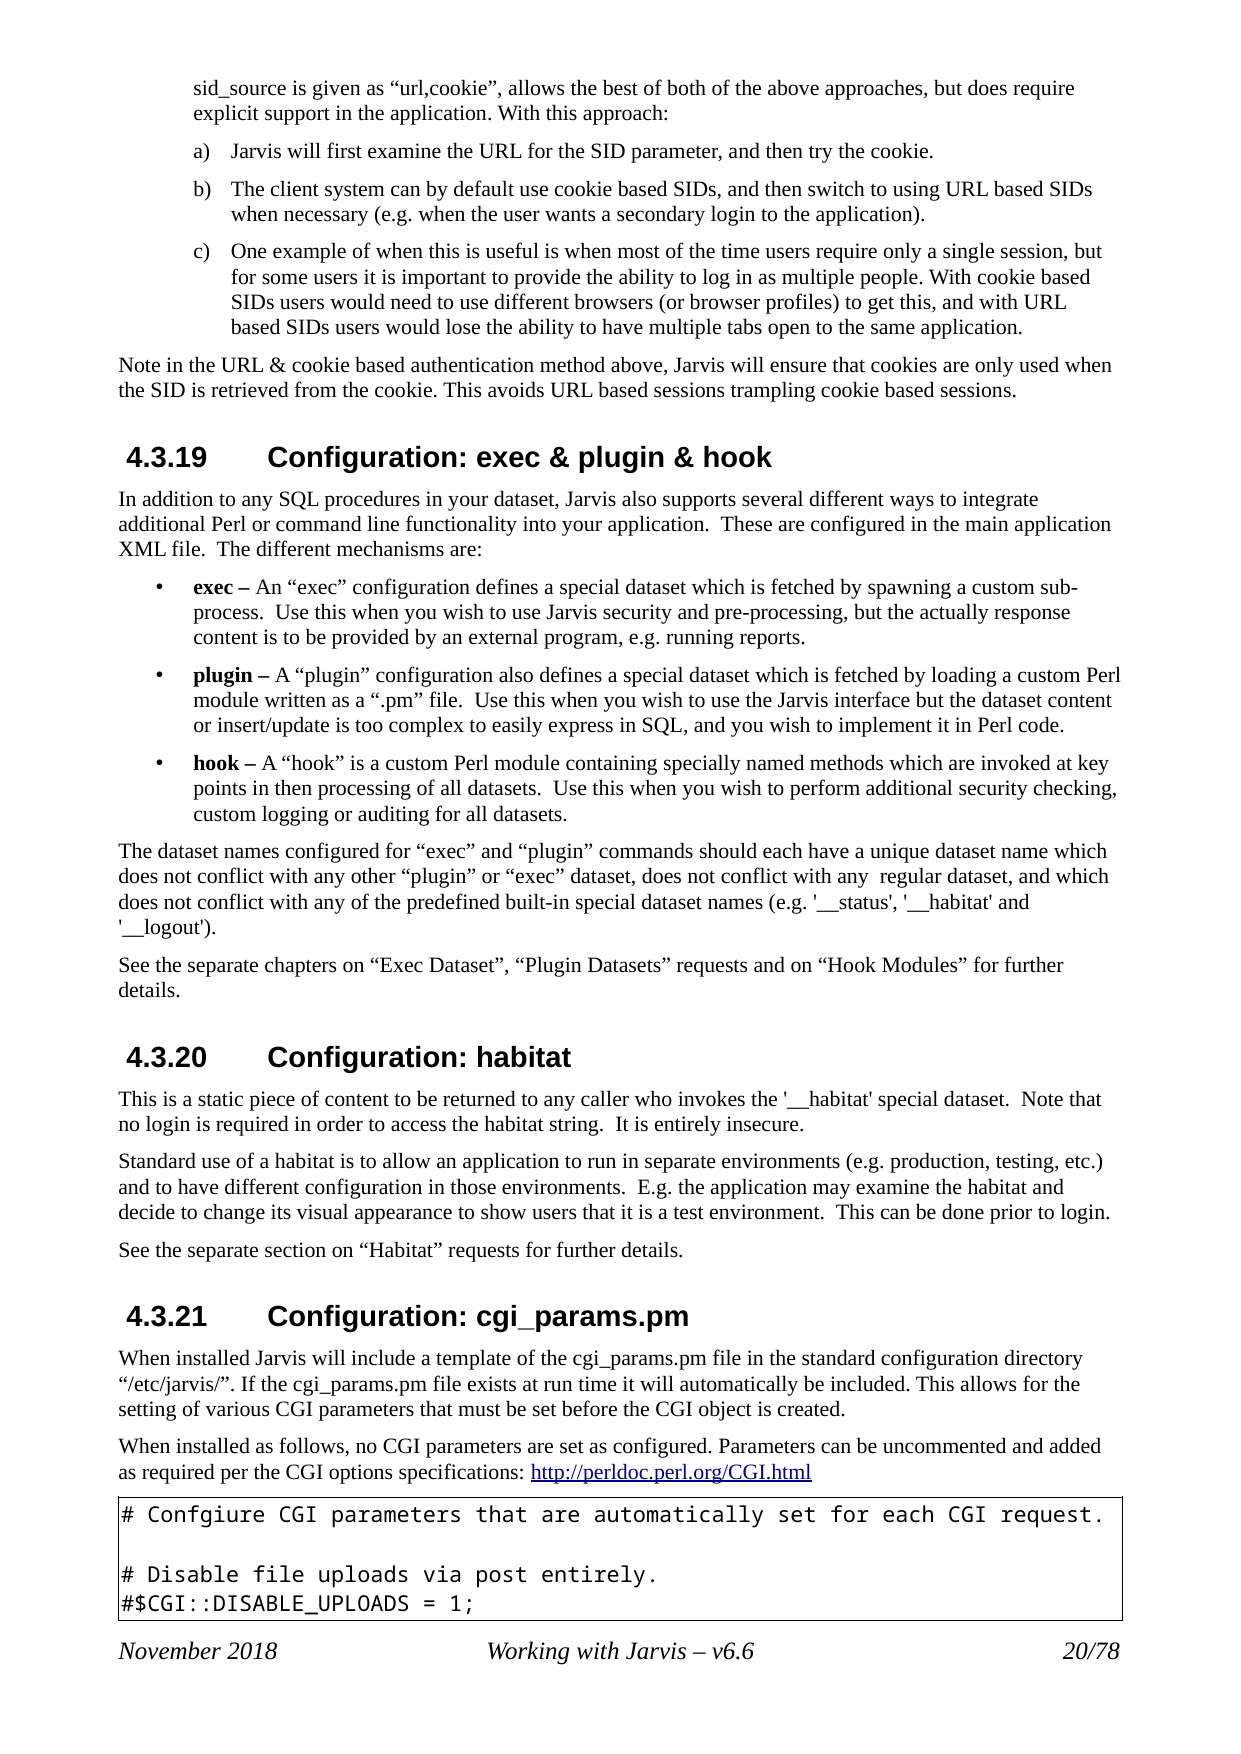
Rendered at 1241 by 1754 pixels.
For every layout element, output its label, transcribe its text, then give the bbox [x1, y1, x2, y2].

text #$CGI::DISABLE_UPLOADS = 1; [119, 1586, 1122, 1620]
list plugin – A “plugin” configuration also defines a special dataset which is fetched by loading a custom Perl module written as a “.pm” file. Use this when you wish to use the Jarvis interface but the dataset content or insert/update is too complex to easily express in SQL, and you wish to implement it in Perl code. [156, 662, 1122, 738]
list exec – An “exec” configuration defines a special dataset which is fetched by spawning a custom sub-process. Use this when you wish to use Jarvis security and pre-processing, but the actually response content is to be provided by an external program, e.g. running reports. [156, 574, 1122, 649]
list The client system can by default use cookie based SIDs, and then switch to using URL based SIDs when necessary (e.g. when the user wants a secondary login to the application). [193, 176, 1122, 226]
list Jarvis will first examine the URL for the SID parameter, and then try the cookie. [193, 138, 1122, 163]
text When installed Jarvis will include a template of the cgi_params.pm file in the standard configuration directory “/etc/jarvis/”. If the cgi_params.pm file exists at run time it will automatically be included. This allows for the setting of various CGI parameters that must be set before the CGI object is created. [118, 1345, 1122, 1421]
text See the separate chapters on “Exec Dataset”, “Plugin Datasets” requests and on “Hook Modules” for further details. [118, 952, 1122, 1002]
list One example of when this is useful is when most of the time users require only a single session, but for some users it is important to provide the ability to log in as multiple people. With cookie based SIDs users would need to use different browsers (or browser profiles) to get this, and with URL based SIDs users would lose the ability to have multiple tabs open to the same application. [193, 238, 1122, 339]
text See the separate section on “Habitat” requests for further details. [118, 1237, 1122, 1262]
subtitle Configuration: cgi_params.pm [118, 1299, 1122, 1333]
text When installed as follows, no CGI parameters are set as configured. Parameters can be uncommented and added as required per the CGI options specifications: http://perldoc.perl.org/CGI.html [118, 1433, 1122, 1484]
text # Confgiure CGI parameters that are automatically set for each CGI request. [119, 1498, 1122, 1529]
subtitle Configuration: exec & plugin & hook [118, 440, 1122, 473]
list hook – A “hook” is a custom Perl module containing specially named methods which are invoked at key points in then processing of all datasets. Use this when you wish to perform additional security checking, custom logging or auditing for all datasets. [156, 750, 1122, 826]
text The dataset names configured for “exec” and “plugin” commands should each have a unique dataset name which does not conflict with any other “plugin” or “exec” dataset, does not conflict with any regular dataset, and which does not conflict with any of the predefined built-in special dataset names (e.g. '__status', '__habitat' and '__logout'). [118, 838, 1122, 939]
text Standard use of a habitat is to allow an application to run in separate environments (e.g. production, testing, etc.) and to have different configuration in those environments. E.g. the application may examine the habitat and decide to change its visual appearance to show users that it is a test environment. This can be done prior to login. [118, 1148, 1122, 1224]
text # Disable file uploads via post entirely. [119, 1556, 1122, 1586]
list sid_source is given as “url,cookie”, allows the best of both of the above approaches, but does require explicit support in the application. With this approach: [156, 75, 1122, 125]
text In addition to any SQL procedures in your dataset, Jarvis also supports several different ways to integrate additional Perl or command line functionality into your application. These are configured in the main application XML file. The different mechanisms are: [118, 486, 1122, 561]
subtitle Configuration: habitat [118, 1039, 1122, 1073]
text Note in the URL & cookie based authentication method above, Jarvis will ensure that cookies are only used when the SID is retrieved from the cookie. This avoids URL based sessions trampling cookie based sessions. [118, 352, 1122, 402]
text This is a static piece of content to be returned to any caller who invokes the '__habitat' special dataset. Note that no login is required in order to access the habitat string. It is entirely insecure. [118, 1086, 1122, 1136]
